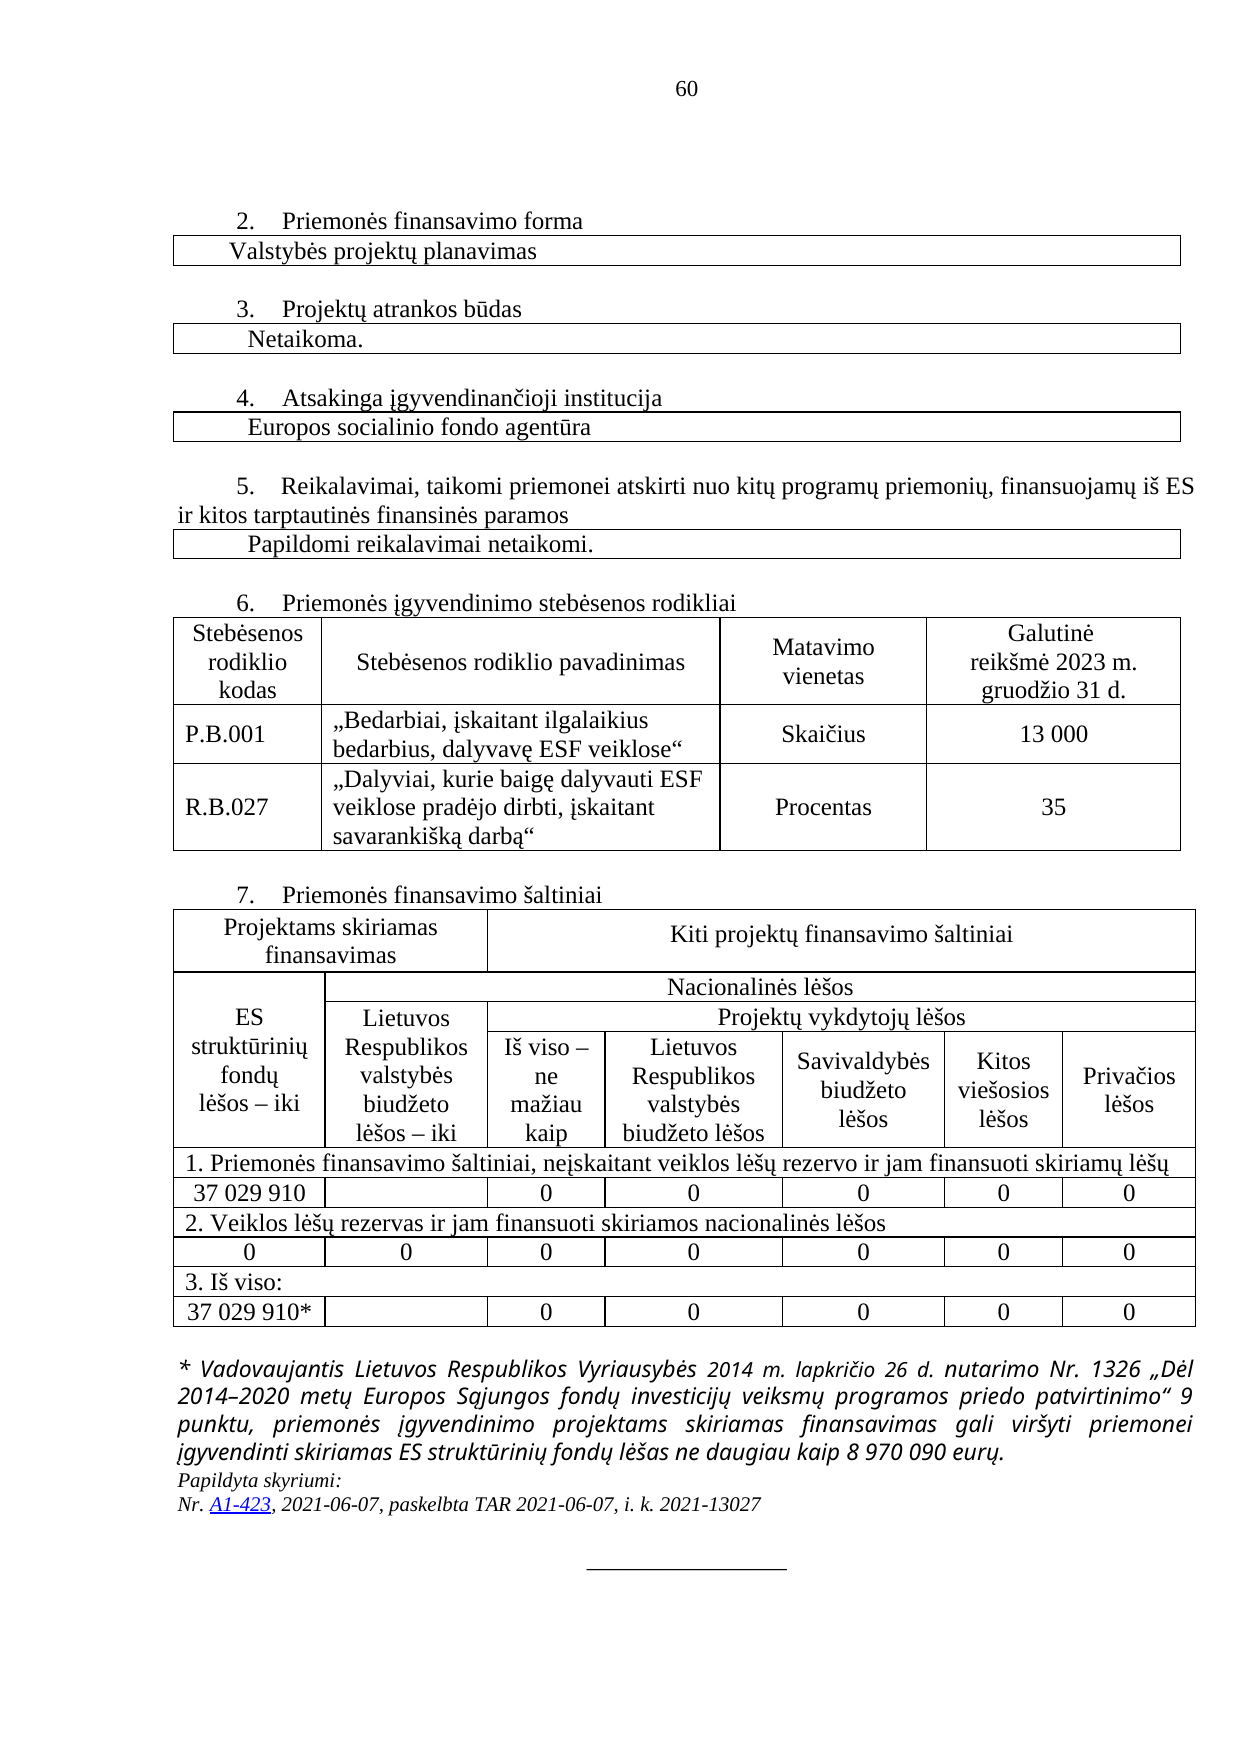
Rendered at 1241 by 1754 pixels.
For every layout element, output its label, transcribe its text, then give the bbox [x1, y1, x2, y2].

table_header Stebėsenos rodiklio pavadinimas [322, 618, 719, 704]
table_cell 35 [927, 764, 1180, 850]
table_cell ES struktūrinių fondų lėšos – iki [174, 973, 324, 1147]
text 7. Priemonės finansavimo šaltiniai [236, 880, 1196, 908]
text 4. Atsakinga įgyvendinančioji institucija [236, 383, 1196, 411]
table_cell „Bedarbiai, įskaitant ilgalaikius bedarbius, dalyvavę ESF veiklose“ [322, 705, 719, 763]
table_cell Lietuvos Respublikos valstybės biudžeto lėšos [606, 1032, 782, 1147]
text 6. Priemonės įgyvendinimo stebėsenos rodikliai [236, 588, 1196, 617]
text Nr. A1-423, 2021-06-07, paskelbta TAR 2021-06-07, i. k. 2021-13027 [177, 1492, 1196, 1516]
table_cell 0 [326, 1238, 487, 1266]
text 3. Projektų atrankos būdas [236, 294, 1196, 323]
table_header Papildomi reikalavimai netaikomi. [174, 530, 1180, 558]
table_cell 37 029 910 [174, 1178, 324, 1207]
table_cell 1. Priemonės finansavimo šaltiniai, neįskaitant veiklos lėšų rezervo ir jam finansuoti skiriamų lėšų [174, 1148, 1195, 1177]
table_cell 3. Iš viso: [174, 1267, 1195, 1296]
table_header Kiti projektų finansavimo šaltiniai [488, 910, 1195, 971]
table_cell [326, 1297, 487, 1326]
table_cell Privačios lėšos [1063, 1032, 1195, 1147]
table_cell 0 [488, 1297, 604, 1326]
table_cell 0 [1063, 1297, 1195, 1326]
table_cell 0 [945, 1297, 1062, 1326]
text 5. Reikalavimai, taikomi priemonei atskirti nuo kitų programų priemonių, finansuojamų iš ES ir kitos tarptautinės finansinės paramos [177, 471, 1196, 528]
table_header Valstybės projektų planavimas [174, 236, 1180, 264]
table_cell 0 [606, 1178, 782, 1207]
table_cell Kitos viešosios lėšos [945, 1032, 1062, 1147]
table_cell 0 [606, 1238, 782, 1266]
table_cell 37 029 910* [174, 1297, 324, 1326]
table_cell 0 [488, 1238, 604, 1266]
table_cell 0 [1063, 1178, 1195, 1207]
table_cell 0 [783, 1178, 944, 1207]
table_cell Lietuvos Respublikos valstybės biudžeto lėšos – iki [326, 1002, 487, 1147]
text ________________ [177, 1544, 1196, 1573]
table_cell 0 [174, 1238, 324, 1266]
table_header Europos socialinio fondo agentūra [174, 413, 1180, 441]
table_cell Procentas [721, 764, 926, 850]
text Papildyta skyriumi: [177, 1467, 1196, 1492]
table_cell R.B.027 [174, 764, 321, 850]
table_cell Projektų vykdytojų lėšos [488, 1002, 1195, 1031]
table_header Netaikoma. [174, 324, 1180, 353]
table_cell 0 [783, 1238, 944, 1266]
table_cell 13 000 [927, 705, 1180, 763]
table_cell [326, 1178, 487, 1207]
table_cell Nacionalinės lėšos [326, 973, 1195, 1001]
table_header Galutinė reikšmė 2023 m. gruodžio 31 d. [927, 618, 1180, 704]
table_cell Savivaldybės biudžeto lėšos [783, 1032, 944, 1147]
table_cell 0 [606, 1297, 782, 1326]
table_cell 2. Veiklos lėšų rezervas ir jam finansuoti skiriamos nacionalinės lėšos [174, 1208, 1195, 1236]
table_header Stebėsenos rodiklio kodas [174, 618, 321, 704]
table_cell „Dalyviai, kurie baigę dalyvauti ESF veiklose pradėjo dirbti, įskaitant savarankišką darbą“ [322, 764, 719, 850]
table_cell 0 [1063, 1238, 1195, 1266]
table_cell 0 [488, 1178, 604, 1207]
table_header Matavimo vienetas [721, 618, 926, 704]
table_cell 0 [945, 1178, 1062, 1207]
text 2. Priemonės finansavimo forma [236, 206, 1196, 235]
table_cell Skaičius [721, 705, 926, 763]
table_header Projektams skiriamas finansavimas [174, 910, 487, 971]
text * Vadovaujantis Lietuvos Respublikos Vyriausybės 2014 m. lapkričio 26 d. nutarimo Nr. 1326 „Dėl 2014–2020 metų Europos Sąjungos fondų investicijų veiksmų programos priedo patvirtinimo“ 9 punktu, priemonės įgyvendinimo projektams skiriamas finansavimas gali viršyti priemonei įgyvendinti skiriamas ES struktūrinių fondų lėšas ne daugiau kaip 8 970 090 eurų. [177, 1355, 1196, 1467]
table_cell 0 [783, 1297, 944, 1326]
table_cell Iš viso – ne mažiau kaip [488, 1032, 604, 1147]
table_cell P.B.001 [174, 705, 321, 763]
table_cell 0 [945, 1238, 1062, 1266]
